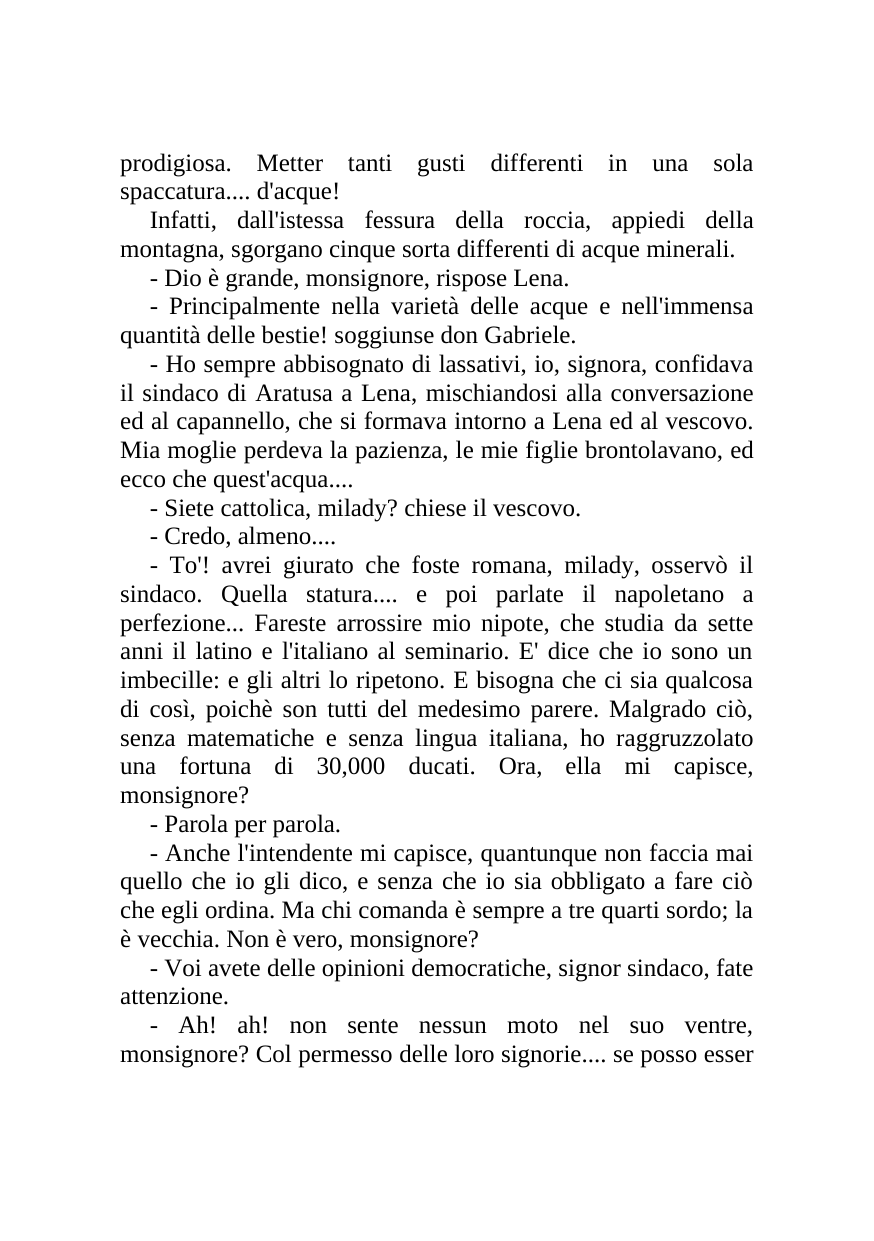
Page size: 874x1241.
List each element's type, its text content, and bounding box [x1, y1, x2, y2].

text Infatti, dall'istessa fessura della roccia, appiedi della montagna, sgorgano cinque sorta differenti di acque minerali. [120, 205, 754, 263]
text - Parola per parola. [120, 809, 754, 838]
text - Voi avete delle opinioni democratiche, signor sindaco, fate attenzione. [120, 953, 754, 1010]
text - Ah! ah! non sente nessun moto nel suo ventre, monsignore? Col permesso delle loro signorie.... se posso esser [120, 1010, 754, 1068]
text - Credo, almeno.... [120, 521, 754, 550]
text - To'! avrei giurato che foste romana, milady, osservò il sindaco. Quella statura.... e poi parlate il napoletano a perfezione... Fareste arrossire mio nipote, che studia da sette anni il latino e l'italiano al seminario. E' dice che io sono un imbecille: e gli altri lo ripetono. E bisogna che ci sia qualcosa di così, poichè son tutti del medesimo parere. Malgrado ciò, senza matematiche e senza lingua italiana, ho raggruzzolato una fortuna di 30,000 ducati. Ora, ella mi capisce, monsignore? [120, 550, 754, 809]
text - Anche l'intendente mi capisce, quantunque non faccia mai quello che io gli dico, e senza che io sia obbligato a fare ciò che egli ordina. Ma chi comanda è sempre a tre quarti sordo; la è vecchia. Non è vero, monsignore? [120, 838, 754, 953]
text prodigiosa. Metter tanti gusti differenti in una sola spaccatura.... d'acque! [120, 148, 754, 205]
text - Ho sempre abbisognato di lassativi, io, signora, confidava il sindaco di Aratusa a Lena, mischiandosi alla conversazione ed al capannello, che si formava intorno a Lena ed al vescovo. Mia moglie perdeva la pazienza, le mie figlie brontolavano, ed ecco che quest'acqua.... [120, 349, 754, 493]
text - Dio è grande, monsignore, rispose Lena. [120, 263, 754, 291]
text - Principalmente nella varietà delle acque e nell'immensa quantità delle bestie! soggiunse don Gabriele. [120, 291, 754, 349]
text - Siete cattolica, milady? chiese il vescovo. [120, 493, 754, 521]
